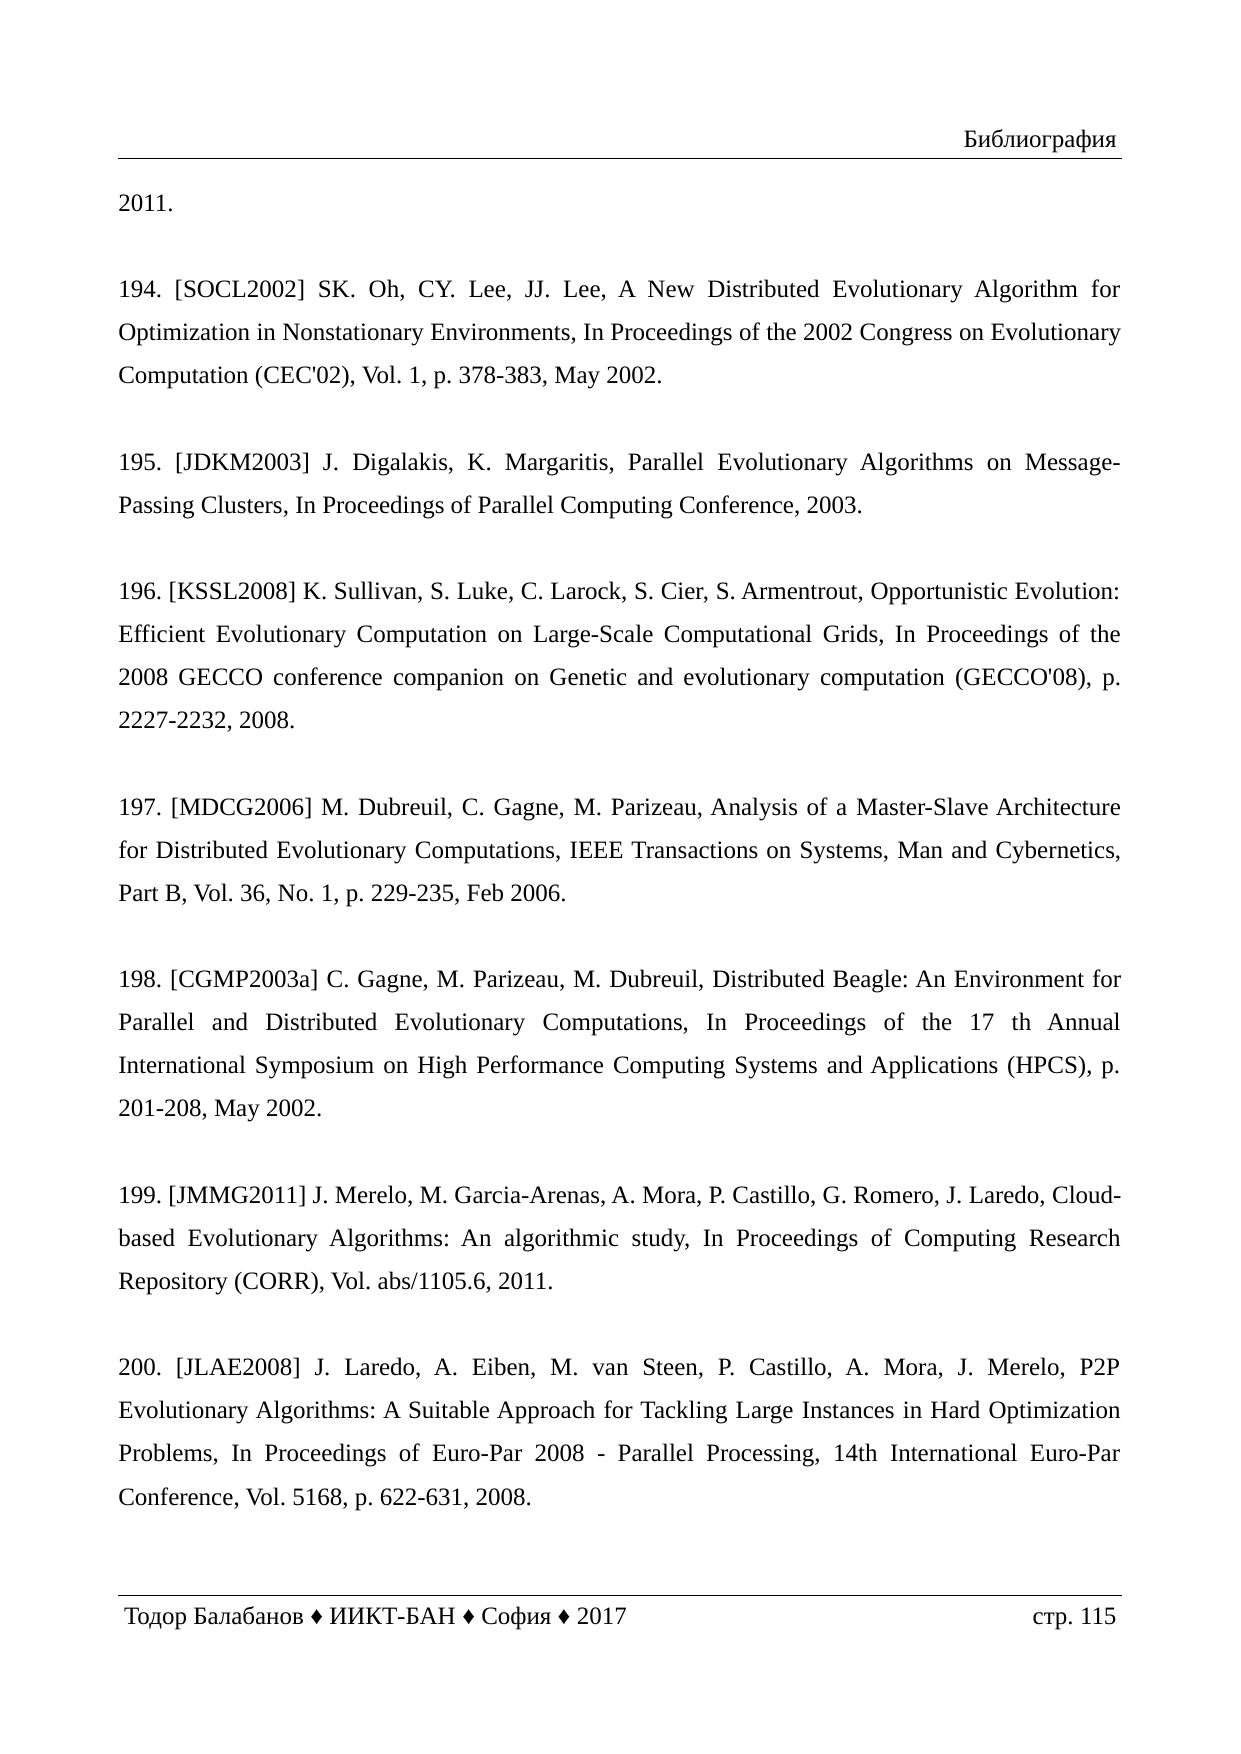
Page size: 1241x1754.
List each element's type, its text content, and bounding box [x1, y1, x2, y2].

text 195. [JDKM2003] J. Digalakis, K. Margaritis, Parallel Evolutionary Algorithms on Message-Passing Clusters, In Proceedings of Parallel Computing Conference, 2003. [118, 447, 1122, 518]
text 2011. [118, 188, 1122, 217]
text 194. [SOCL2002] SK. Oh, CY. Lee, JJ. Lee, A New Distributed Evolutionary Algorithm for Optimization in Nonstationary Environments, In Proceedings of the 2002 Congress on Evolutionary Computation (CEC'02), Vol. 1, p. 378-383, May 2002. [118, 274, 1122, 389]
text 199. [JMMG2011] J. Merelo, M. Garcia-Arenas, A. Mora, P. Castillo, G. Romero, J. Laredo, Cloud-based Evolutionary Algorithms: An algorithmic study, In Proceedings of Computing Research Repository (CORR), Vol. abs/1105.6, 2011. [118, 1180, 1122, 1295]
text 200. [JLAE2008] J. Laredo, A. Eiben, M. van Steen, P. Castillo, A. Mora, J. Merelo, P2P Evolutionary Algorithms: A Suitable Approach for Tackling Large Instances in Hard Optimization Problems, In Proceedings of Euro-Par 2008 - Parallel Processing, 14th International Euro-Par Conference, Vol. 5168, p. 622-631, 2008. [118, 1352, 1122, 1510]
text 197. [MDCG2006] M. Dubreuil, C. Gagne, M. Parizeau, Analysis of a Master-Slave Architecture for Distributed Evolutionary Computations, IEEE Transactions on Systems, Man and Cybernetics, Part B, Vol. 36, No. 1, p. 229-235, Feb 2006. [118, 792, 1122, 907]
text 196. [KSSL2008] K. Sullivan, S. Luke, C. Larock, S. Cier, S. Armentrout, Opportunistic Evolution: Efficient Evolutionary Computation on Large-Scale Computational Grids, In Proceedings of the 2008 GECCO conference companion on Genetic and evolutionary computation (GECCO'08), p. 2227-2232, 2008. [118, 576, 1122, 734]
text 198. [CGMP2003a] C. Gagne, M. Parizeau, M. Dubreuil, Distributed Beagle: An Environment for Parallel and Distributed Evolutionary Computations, In Proceedings of the 17 th Annual International Symposium on High Performance Computing Systems and Applications (HPCS), p. 201-208, May 2002. [118, 964, 1122, 1122]
